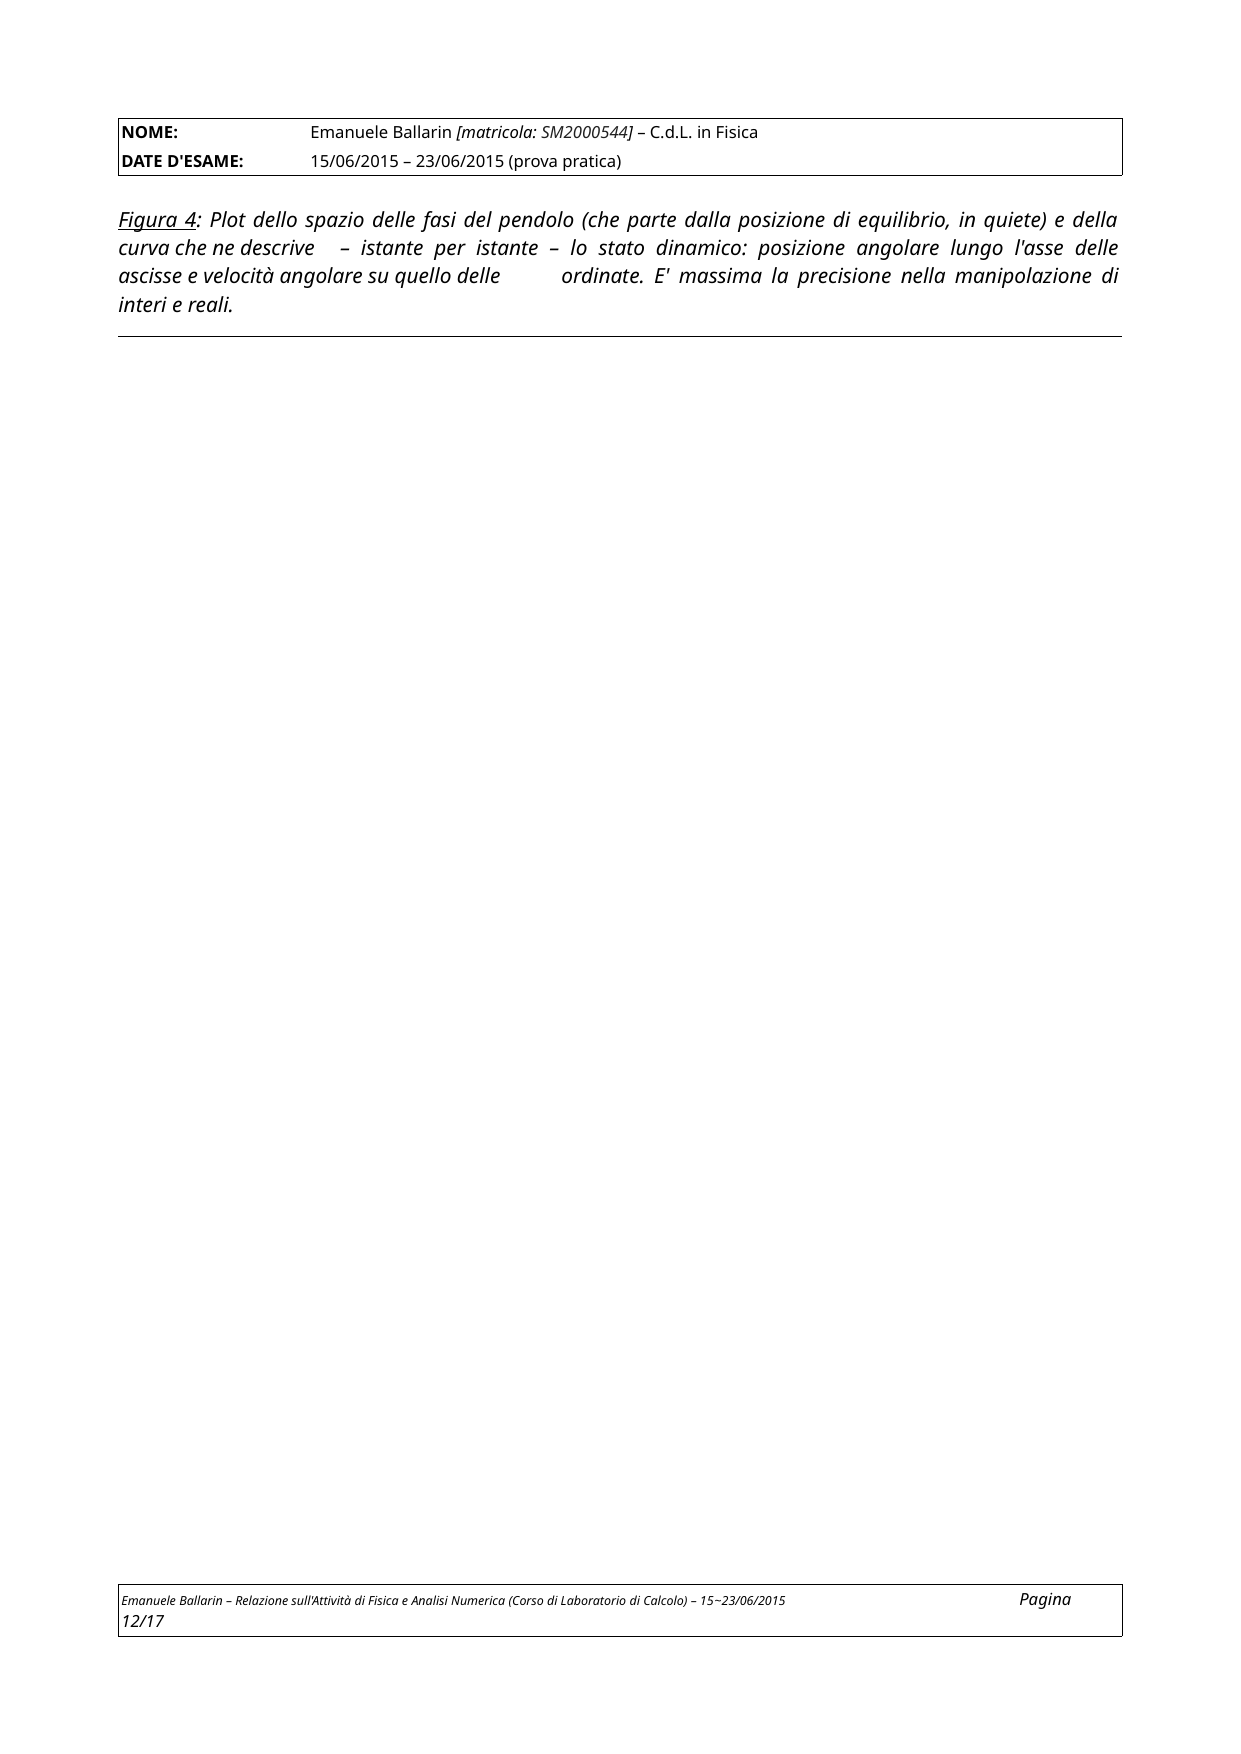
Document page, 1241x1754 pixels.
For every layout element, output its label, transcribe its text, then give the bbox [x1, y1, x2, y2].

text Figura 4: Plot dello spazio delle fasi del pendolo (che parte dalla posizione di equilibrio, in quiete) e della curva che ne descrive – istante per istante – lo stato dinamico: posizione angolare lungo l'asse delle ascisse e velocità angolare su quello delle ordinate. E' massima la precisione nella manipolazione di interi e reali. [118, 205, 1122, 318]
